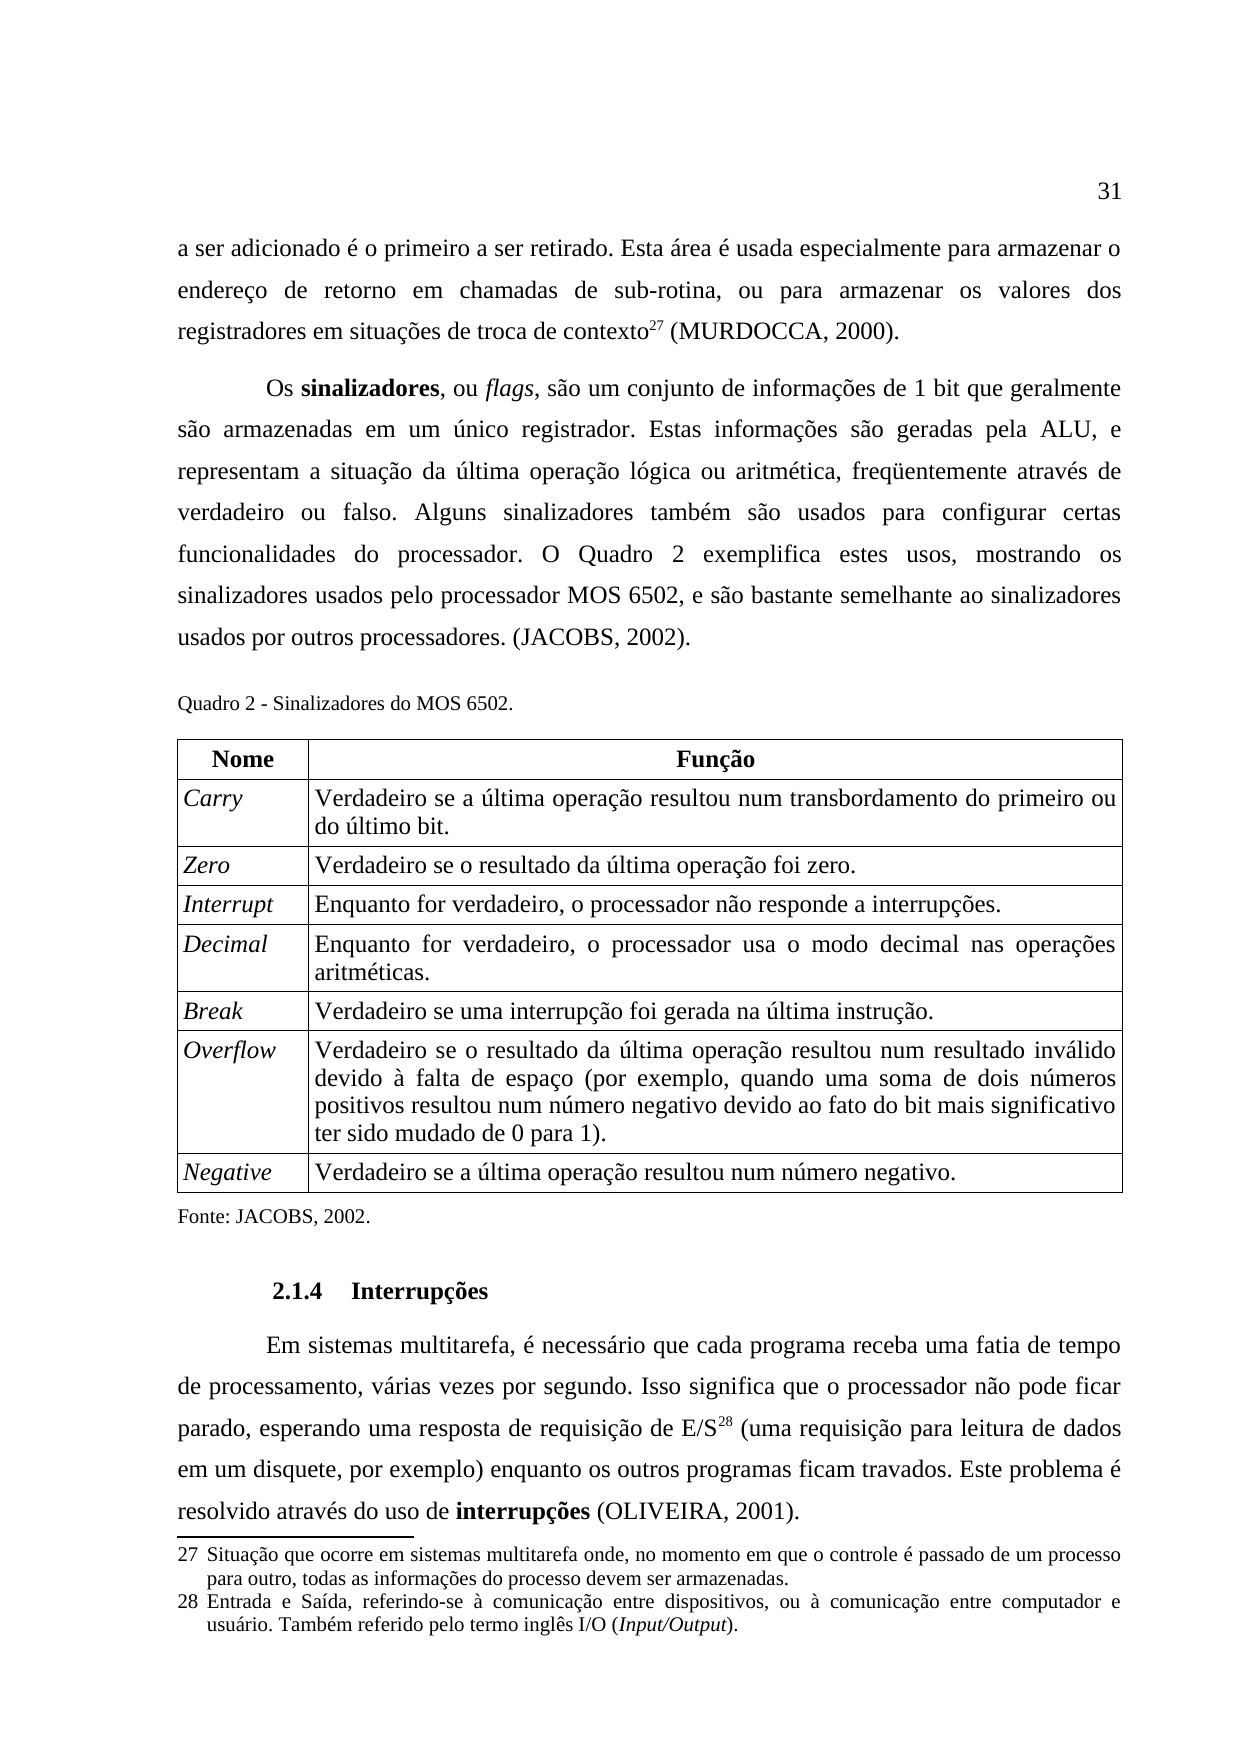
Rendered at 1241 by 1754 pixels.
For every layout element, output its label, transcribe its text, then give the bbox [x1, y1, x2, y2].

text Fonte: JACOBS, 2002. [177, 1204, 1122, 1228]
table_cell Negative [178, 1154, 308, 1192]
text a ser adicionado é o primeiro a ser retirado. Esta área é usada especialmente para armazenar o endereço de retorno em chamadas de sub-rotina, ou para armazenar os valores dos registradores em situações de troca de contexto (MURDOCCA, 2000). [177, 234, 1122, 345]
text Quadro 2 - Sinalizadores do MOS 6502. [177, 692, 1122, 715]
table_cell Enquanto for verdadeiro, o processador usa o modo decimal nas operações aritméticas. [309, 925, 1122, 991]
table_cell Interrupt [178, 886, 308, 924]
table_cell Verdadeiro se a última operação resultou num número negativo. [309, 1154, 1122, 1192]
table_cell Verdadeiro se uma interrupção foi gerada na última instrução. [309, 992, 1122, 1030]
table_cell Decimal [178, 925, 308, 991]
table_header Nome [178, 740, 308, 778]
table_cell Enquanto for verdadeiro, o processador não responde a interrupções. [309, 886, 1122, 924]
table_cell Verdadeiro se o resultado da última operação foi zero. [309, 847, 1122, 885]
table_cell Verdadeiro se a última operação resultou num transbordamento do primeiro ou do último bit. [309, 780, 1122, 846]
table_header Função [309, 740, 1122, 778]
text Os sinalizadores, ou flags, são um conjunto de informações de 1 bit que geralmente são armazenadas em um único registrador. Estas informações são geradas pela ALU, e representam a situação da última operação lógica ou aritmética, freqüentemente através de verdadeiro ou falso. Alguns sinalizadores também são usados para configurar certas funcionalidades do processador. O Quadro 2 exemplifica estes usos, mostrando os sinalizadores usados pelo processador MOS 6502, e são bastante semelhante ao sinalizadores usados por outros processadores. (JACOBS, 2002). [177, 374, 1122, 651]
table_cell Break [178, 992, 308, 1030]
text Em sistemas multitarefa, é necessário que cada programa receba uma fatia de tempo de processamento, várias vezes por segundo. Isso significa que o processador não pode ficar parado, esperando uma resposta de requisição de E/S (uma requisição para leitura de dados em um disquete, por exemplo) enquanto os outros programas ficam travados. Este problema é resolvido através do uso de interrupções (OLIVEIRA, 2001). [177, 1331, 1122, 1525]
subtitle Interrupções [177, 1277, 1122, 1304]
table_cell Overflow [178, 1031, 308, 1153]
table_cell Zero [178, 847, 308, 885]
table_cell Verdadeiro se o resultado da última operação resultou num resultado inválido devido à falta de espaço (por exemplo, quando uma soma de dois números positivos resultou num número negativo devido ao fato do bit mais significativo ter sido mudado de 0 para 1). [309, 1031, 1122, 1153]
text Situação que ocorre em sistemas multitarefa onde, no momento em que o controle é passado de um processo para outro, todas as informações do processo devem ser armazenadas. [177, 1543, 1122, 1589]
table_cell Carry [178, 780, 308, 846]
text Entrada e Saída, referindo-se à comunicação entre dispositivos, ou à comunicação entre computador e usuário. Também referido pelo termo inglês I/O (Input/Output). [177, 1589, 1122, 1636]
